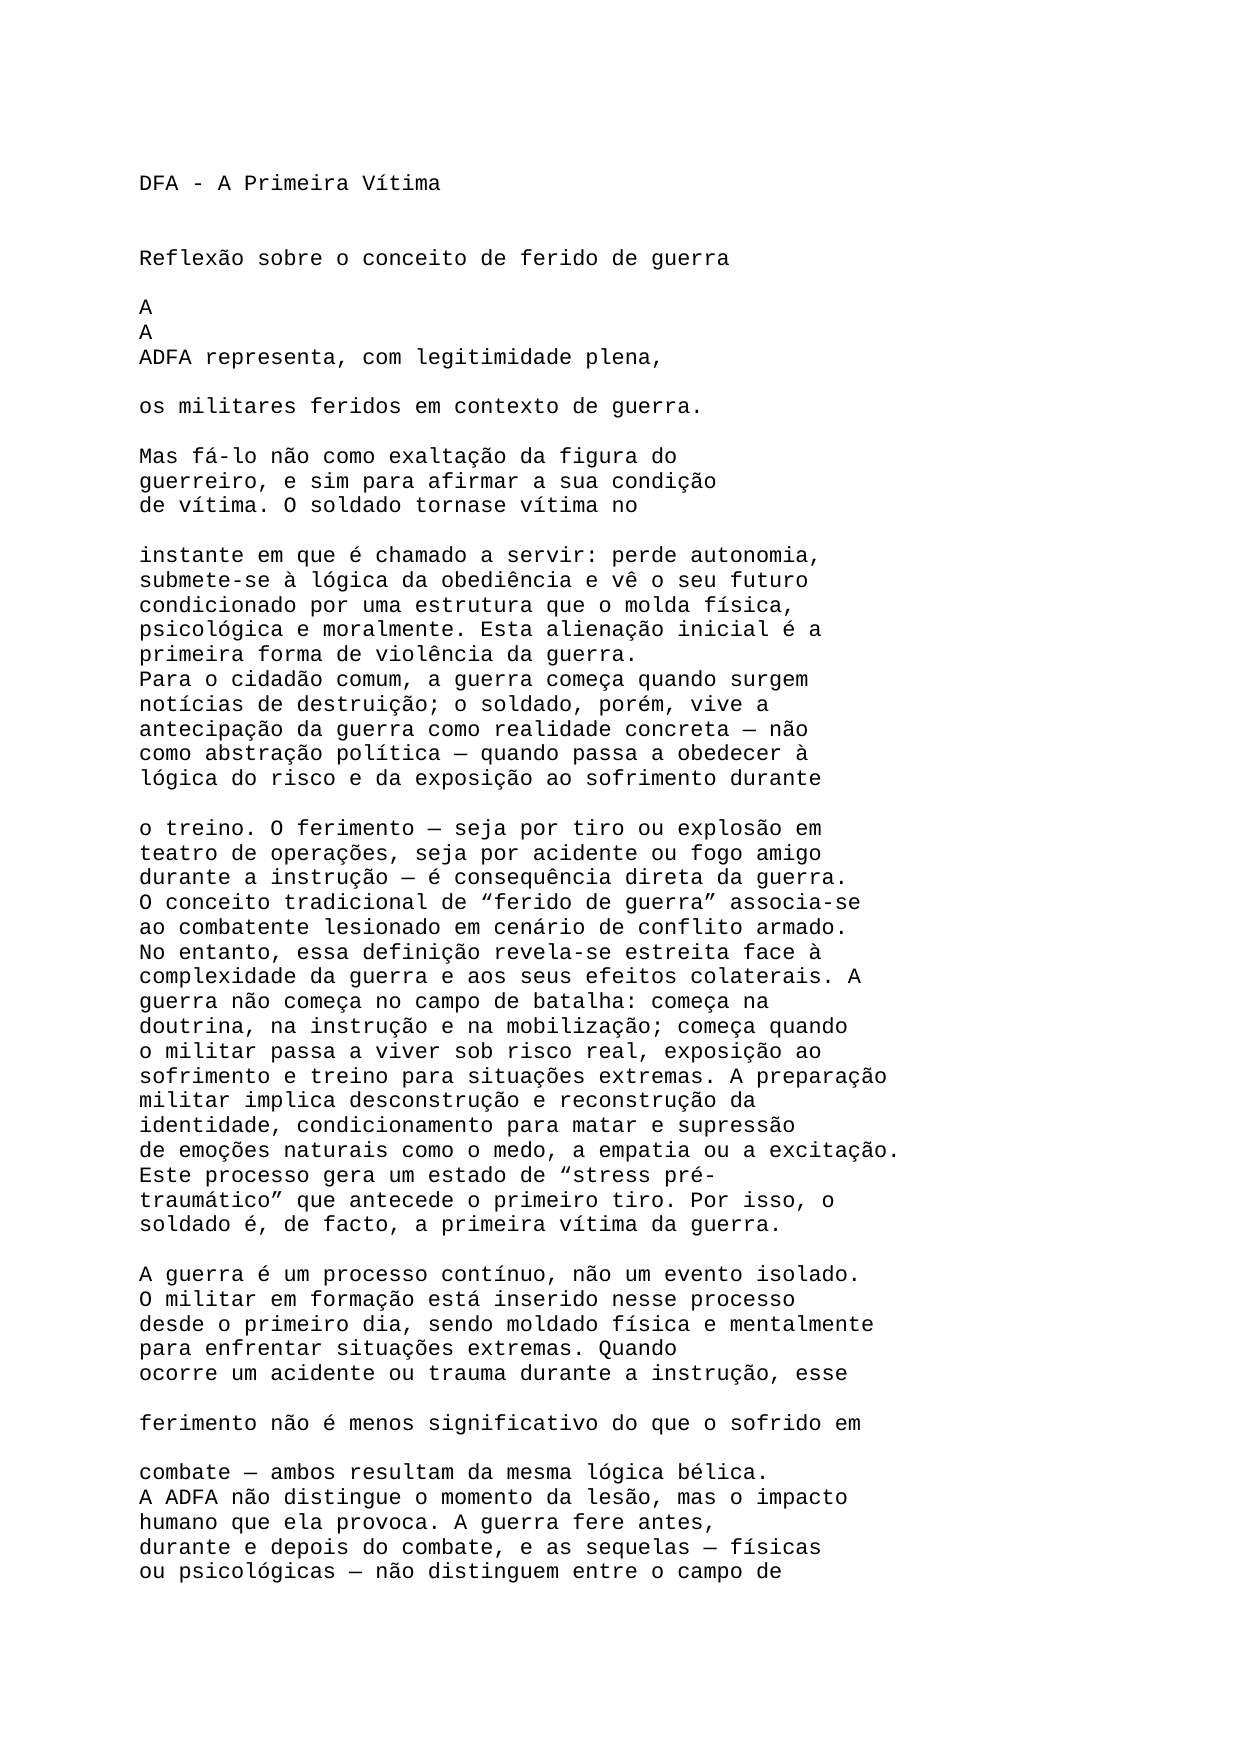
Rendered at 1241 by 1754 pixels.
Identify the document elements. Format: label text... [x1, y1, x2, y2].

text militar implica desconstrução e reconstrução da [139, 1090, 1101, 1114]
text ocorre um acidente ou trauma durante a instrução, esse [139, 1362, 1101, 1387]
text A [139, 296, 1101, 321]
text durante e depois do combate, e as sequelas — físicas [139, 1536, 1101, 1561]
text durante a instrução — é consequência direta da guerra. [139, 867, 1101, 891]
text psicológica e moralmente. Esta alienação inicial é a [139, 619, 1101, 643]
text lógica do risco e da exposição ao sofrimento durante [139, 767, 1101, 792]
text notícias de destruição; o soldado, porém, vive a [139, 693, 1101, 718]
text submete-se à lógica da obediência e vê o seu futuro [139, 569, 1101, 594]
text soldado é, de facto, a primeira vítima da guerra. [139, 1214, 1101, 1238]
text A [139, 321, 1101, 346]
text combate — ambos resultam da mesma lógica bélica. [139, 1462, 1101, 1486]
text guerra não começa no campo de batalha: começa na [139, 991, 1101, 1015]
text Este processo gera um estado de “stress pré- [139, 1164, 1101, 1189]
text A ADFA não distingue o momento da lesão, mas o impacto [139, 1486, 1101, 1511]
text DFA - A Primeira Vítima [139, 172, 1101, 197]
text identidade, condicionamento para matar e supressão [139, 1114, 1101, 1139]
text complexidade da guerra e aos seus efeitos colaterais. A [139, 966, 1101, 991]
text ao combatente lesionado em cenário de conflito armado. [139, 916, 1101, 941]
text teatro de operações, seja por acidente ou fogo amigo [139, 842, 1101, 867]
text de vítima. O soldado tornase vítima no [139, 495, 1101, 519]
text O militar em formação está inserido nesse processo [139, 1288, 1101, 1313]
text A guerra é um processo contínuo, não um evento isolado. [139, 1263, 1101, 1288]
text doutrina, na instrução e na mobilização; começa quando [139, 1015, 1101, 1040]
text Reflexão sobre o conceito de ferido de guerra [139, 247, 1101, 272]
text Para o cidadão comum, a guerra começa quando surgem [139, 668, 1101, 693]
text como abstração política — quando passa a obedecer à [139, 743, 1101, 767]
text o militar passa a viver sob risco real, exposição ao [139, 1040, 1101, 1065]
text condicionado por uma estrutura que o molda física, [139, 594, 1101, 619]
text No entanto, essa definição revela-se estreita face à [139, 941, 1101, 966]
text ADFA representa, com legitimidade plena, [139, 346, 1101, 371]
text humano que ela provoca. A guerra fere antes, [139, 1511, 1101, 1536]
text primeira forma de violência da guerra. [139, 643, 1101, 668]
text para enfrentar situações extremas. Quando [139, 1338, 1101, 1362]
text instante em que é chamado a servir: perde autonomia, [139, 544, 1101, 569]
text guerreiro, e sim para afirmar a sua condição [139, 470, 1101, 495]
text Mas fá-lo não como exaltação da figura do [139, 445, 1101, 470]
text os militares feridos em contexto de guerra. [139, 396, 1101, 420]
text O conceito tradicional de “ferido de guerra” associa-se [139, 891, 1101, 916]
text ferimento não é menos significativo do que o sofrido em [139, 1412, 1101, 1437]
text o treino. O ferimento — seja por tiro ou explosão em [139, 817, 1101, 842]
text antecipação da guerra como realidade concreta — não [139, 718, 1101, 743]
text sofrimento e treino para situações extremas. A preparação [139, 1065, 1101, 1090]
text ou psicológicas — não distinguem entre o campo de [139, 1561, 1101, 1586]
text desde o primeiro dia, sendo moldado física e mentalmente [139, 1313, 1101, 1338]
text de emoções naturais como o medo, a empatia ou a excitação. [139, 1139, 1101, 1164]
text traumático” que antecede o primeiro tiro. Por isso, o [139, 1189, 1101, 1214]
